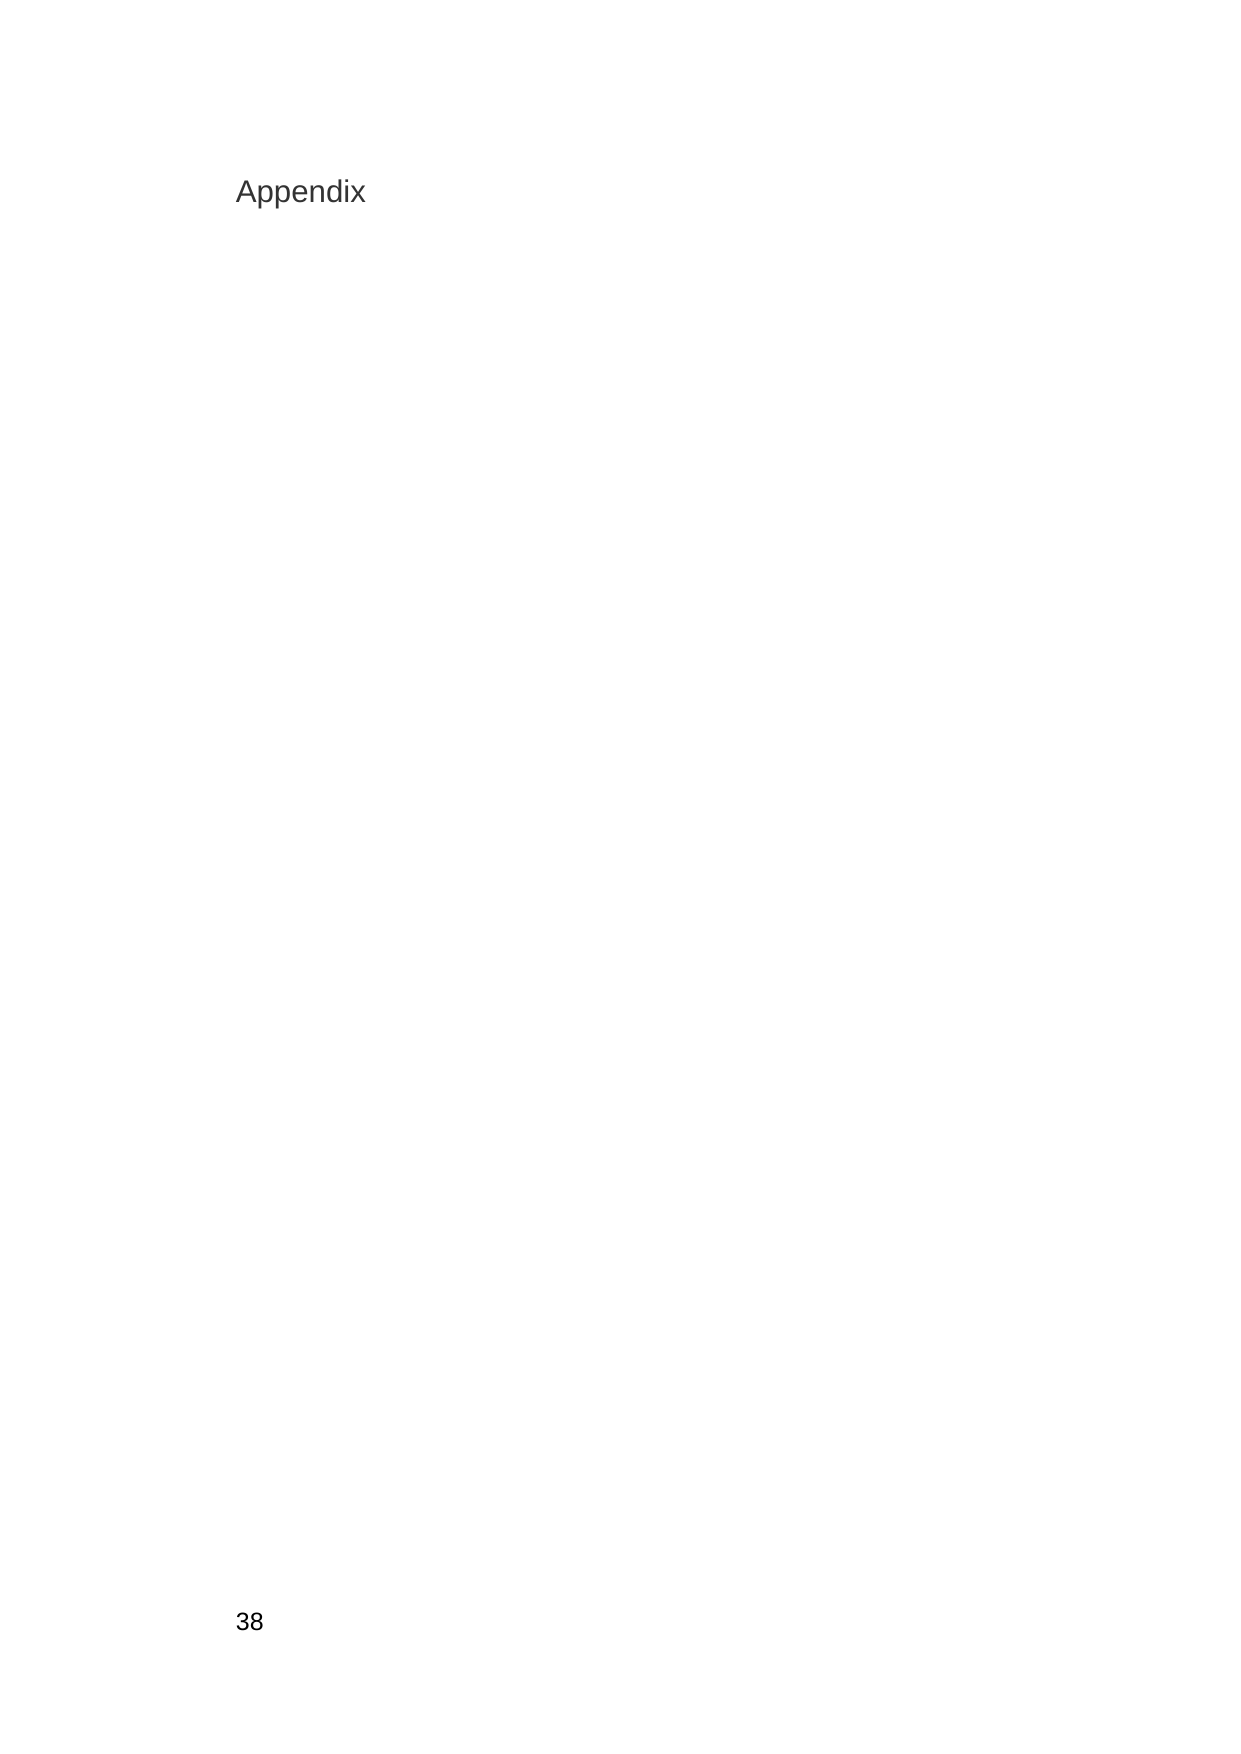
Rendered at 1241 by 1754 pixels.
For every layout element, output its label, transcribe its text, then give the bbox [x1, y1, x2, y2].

subtitle Appendix [236, 173, 1122, 208]
